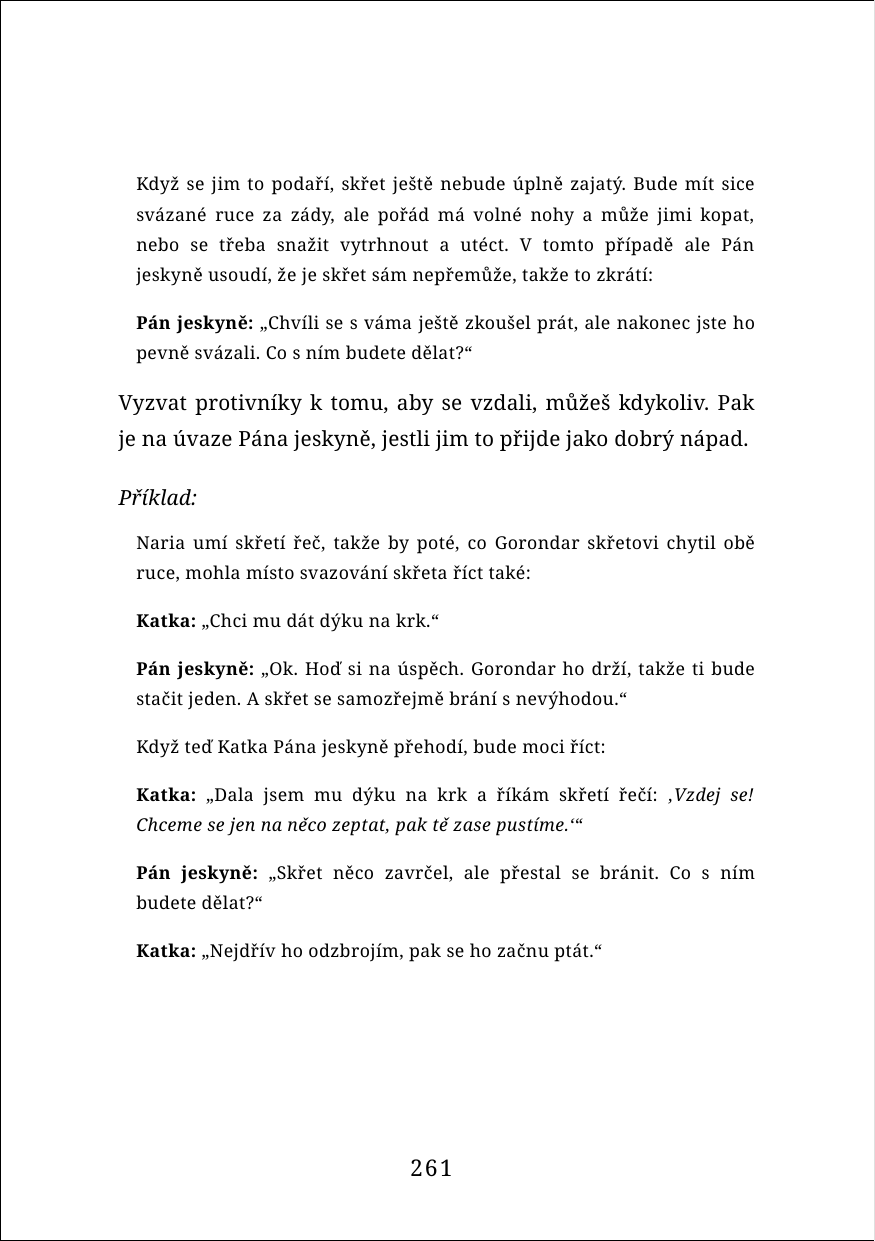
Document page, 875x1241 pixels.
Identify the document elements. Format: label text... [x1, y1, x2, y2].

text Pán jeskyně: „Chvíli se s váma ještě zkoušel prát, ale nakonec jste ho pevně svázali. Co s ním budete dělat?“ [136, 310, 756, 365]
text Katka: „Dala jsem mu dýku na krk a říkám skřetí řečí: ‚Vzdej se! Chceme se jen na něco zeptat, pak tě zase pustíme.‘“ [136, 782, 756, 837]
text Katka: „Nejdřív ho odzbrojím, pak se ho začnu ptát.“ [136, 939, 756, 963]
text Pán jeskyně: „Skřet něco zavrčel, ale přestal se bránit. Co s ním budete dělat?“ [136, 861, 756, 915]
text Naria umí skřetí řeč, takže by poté, co Gorondar skřetovi chytil obě ruce, mohla místo svazování skřeta říct také: [136, 530, 756, 585]
text Katka: „Chci mu dát dýku na krk.“ [136, 608, 756, 633]
text Pán jeskyně: „Ok. Hoď si na úspěch. Gorondar ho drží, takže ti bude stačit jeden. A skřet se samozřejmě brání s nevýhodou.“ [136, 656, 756, 711]
text Vyzvat protivníky k tomu, aby se vzdali, můžeš kdykoliv. Pak je na úvaze Pána jeskyně, jestli jim to přijde jako dobrý nápad. [118, 388, 756, 452]
text Když se jim to podaří, skřet ještě nebude úplně zajatý. Bude mít sice svázané ruce za zády, ale pořád má volné nohy a může jimi kopat, nebo se třeba snažit vytrhnout a utéct. V tomto případě ale Pán jeskyně usoudí, že je skřet sám nepřemůže, takže to zkrátí: [136, 172, 756, 287]
text Když teď Katka Pána jeskyně přehodí, bude moci říct: [136, 734, 756, 759]
text Příklad: [118, 483, 756, 512]
